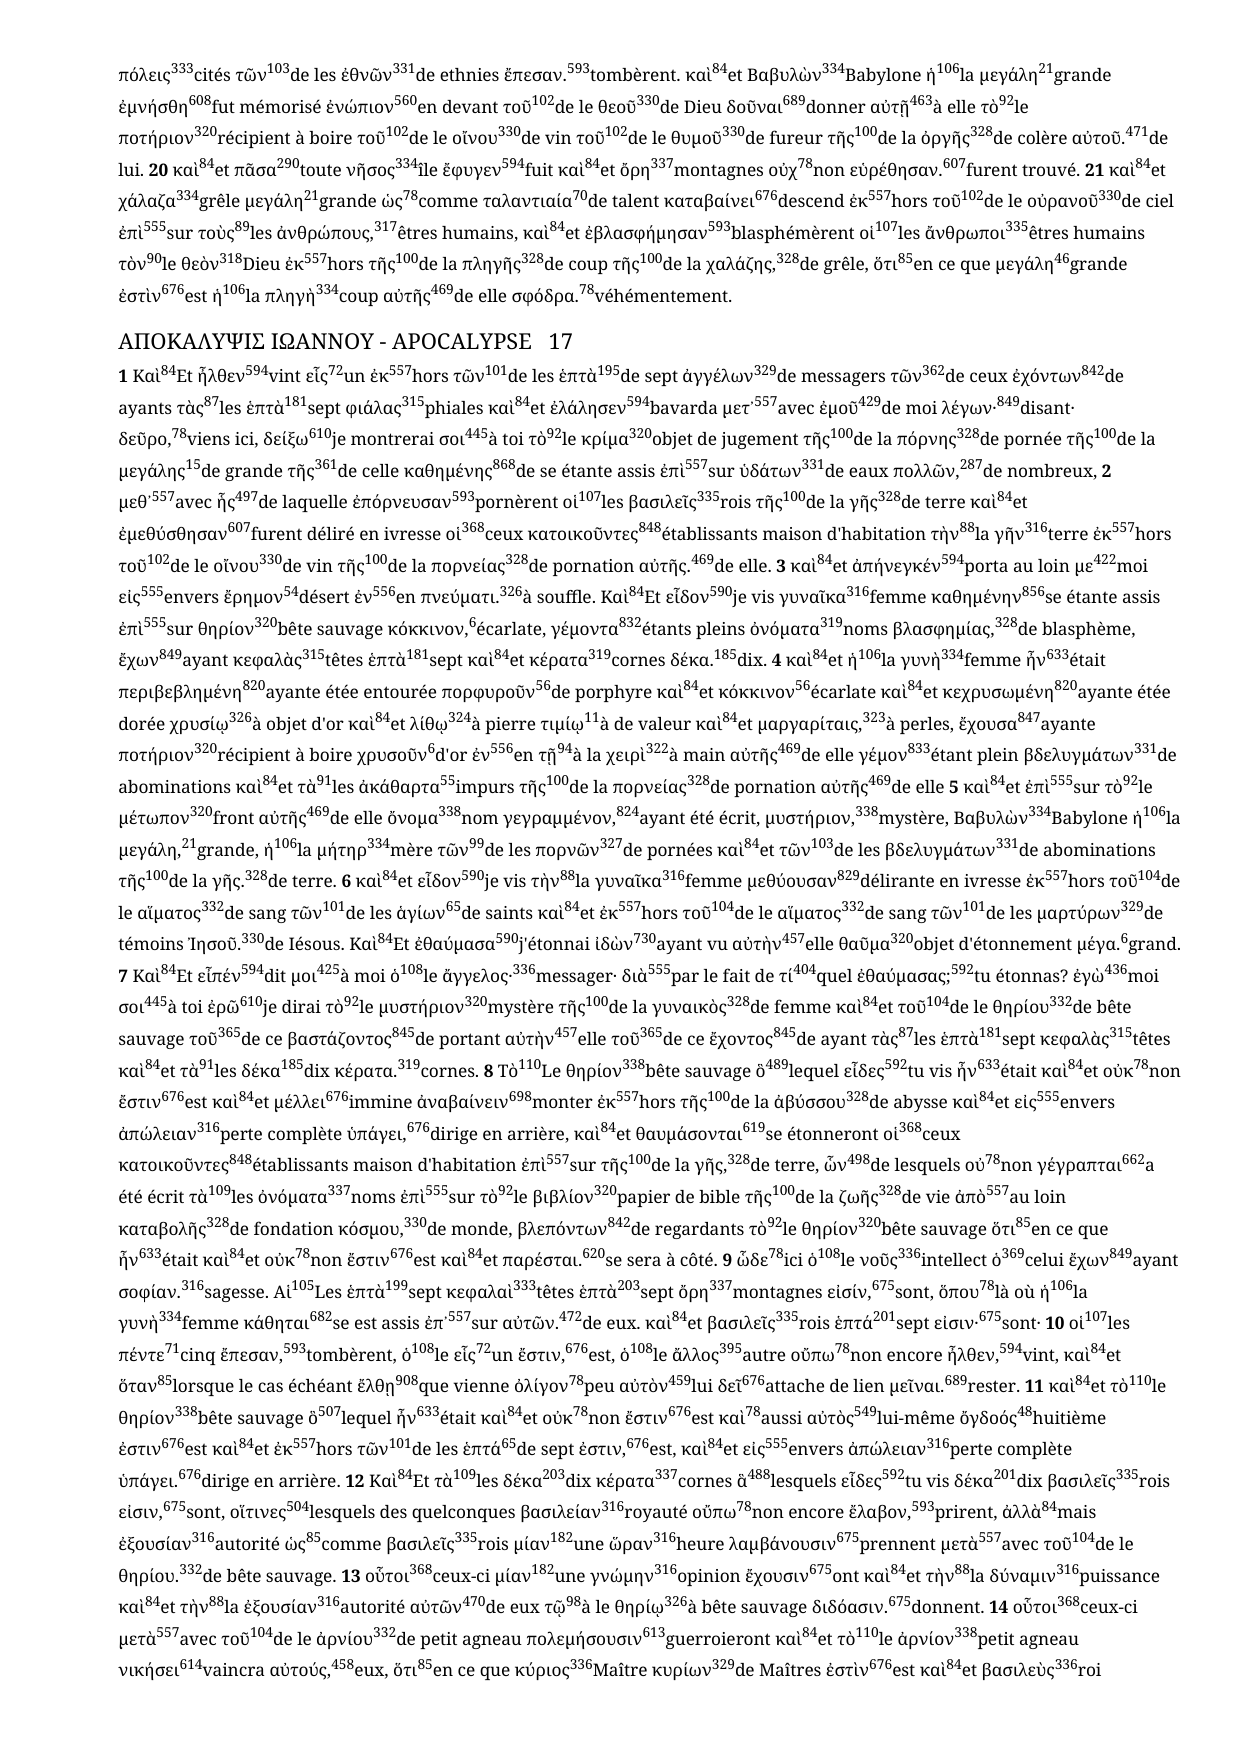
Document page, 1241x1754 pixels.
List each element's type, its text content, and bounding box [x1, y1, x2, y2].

text 1 Καὶ84Et ἦλθεν594vint εἷς72un ἐκ557hors τῶν101de les ἑπτὰ195de sept ἀγγέλων329de messagers τῶν362de ceux ἐχόντων842de ayants τὰς87les ἑπτὰ181sept φιάλας315phiales καὶ84et ἐλάλησεν594bavarda μετ᾽557avec ἐμοῦ429de moi λέγων·849disant· δεῦρο,78viens ici, δείξω610je montrerai σοι445à toi τὸ92le κρίμα320objet de jugement τῆς100de la πόρνης328de pornée τῆς100de la μεγάλης15de grande τῆς361de celle καθημένης868de se étante assis ἐπὶ557sur ὑδάτων331de eaux πολλῶν,287de nombreux, 2 μεθ᾽557avec ἧς497de laquelle ἐπόρνευσαν593pornèrent οἱ107les βασιλεῖς335rois τῆς100de la γῆς328de terre καὶ84et ἐμεθύσθησαν607furent déliré en ivresse οἱ368ceux κατοικοῦντες848établissants maison d'habitation τὴν88la γῆν316terre ἐκ557hors τοῦ102de le οἴνου330de vin τῆς100de la πορνείας328de pornation αὐτῆς.469de elle. 3 καὶ84et ἀπήνεγκέν594porta au loin με422moi εἰς555envers ἔρημον54désert ἐν556en πνεύματι.326à souffle. Καὶ84Et εἶδον590je vis γυναῖκα316femme καθημένην856se étante assis ἐπὶ555sur θηρίον320bête sauvage κόκκινον,6écarlate, γέμοντα832étants pleins ὀνόματα319noms βλασφημίας,328de blasphème, ἔχων849ayant κεφαλὰς315têtes ἑπτὰ181sept καὶ84et κέρατα319cornes δέκα.185dix. 4 καὶ84et ἡ106la γυνὴ334femme ἦν633était περιβεβλημένη820ayante étée entourée πορφυροῦν56de porphyre καὶ84et κόκκινον56écarlate καὶ84et κεχρυσωμένη820ayante étée dorée χρυσίῳ326à objet d'or καὶ84et λίθῳ324à pierre τιμίῳ11à de valeur καὶ84et μαργαρίταις,323à perles, ἔχουσα847ayante ποτήριον320récipient à boire χρυσοῦν6d'or ἐν556en τῇ94à la χειρὶ322à main αὐτῆς469de elle γέμον833étant plein βδελυγμάτων331de abominations καὶ84et τὰ91les ἀκάθαρτα55impurs τῆς100de la πορνείας328de pornation αὐτῆς469de elle 5 καὶ84et ἐπὶ555sur τὸ92le μέτωπον320front αὐτῆς469de elle ὄνομα338nom γεγραμμένον,824ayant été écrit, μυστήριον,338mystère, Βαβυλὼν334Babylone ἡ106la μεγάλη,21grande, ἡ106la μήτηρ334mère τῶν99de les πορνῶν327de pornées καὶ84et τῶν103de les βδελυγμάτων331de abominations τῆς100de la γῆς.328de terre. 6 καὶ84et εἶδον590je vis τὴν88la γυναῖκα316femme μεθύουσαν829délirante en ivresse ἐκ557hors τοῦ104de le αἵματος332de sang τῶν101de les ἁγίων65de saints καὶ84et ἐκ557hors τοῦ104de le αἵματος332de sang τῶν101de les μαρτύρων329de témoins Ἰησοῦ.330de Iésous. Καὶ84Et ἐθαύμασα590j'étonnai ἰδὼν730ayant vu αὐτὴν457elle θαῦμα320objet d'étonnement μέγα.6grand. 7 Καὶ84Et εἶπέν594dit μοι425à moi ὁ108le ἄγγελος·336messager· διὰ555par le fait de τί404quel ἐθαύμασας;592tu étonnas? ἐγὼ436moi σοι445à toi ἐρῶ610je dirai τὸ92le μυστήριον320mystère τῆς100de la γυναικὸς328de femme καὶ84et τοῦ104de le θηρίου332de bête sauvage τοῦ365de ce βαστάζοντος845de portant αὐτὴν457elle τοῦ365de ce ἔχοντος845de ayant τὰς87les ἑπτὰ181sept κεφαλὰς315têtes καὶ84et τὰ91les δέκα185dix κέρατα.319cornes. 8 Τὸ110Le θηρίον338bête sauvage ὃ489lequel εἶδες592tu vis ἦν633était καὶ84et οὐκ78non ἔστιν676est καὶ84et μέλλει676immine ἀναβαίνειν698monter ἐκ557hors τῆς100de la ἀβύσσου328de abysse καὶ84et εἰς555envers ἀπώλειαν316perte complète ὑπάγει,676dirige en arrière, καὶ84et θαυμάσονται619se étonneront οἱ368ceux κατοικοῦντες848établissants maison d'habitation ἐπὶ557sur τῆς100de la γῆς,328de terre, ὧν498de lesquels οὐ78non γέγραπται662a été écrit τὰ109les ὀνόματα337noms ἐπὶ555sur τὸ92le βιβλίον320papier de bible τῆς100de la ζωῆς328de vie ἀπὸ557au loin καταβολῆς328de fondation κόσμου,330de monde, βλεπόντων842de regardants τὸ92le θηρίον320bête sauvage ὅτι85en ce que ἦν633était καὶ84et οὐκ78non ἔστιν676est καὶ84et παρέσται.620se sera à côté. 9 ὧδε78ici ὁ108le νοῦς336intellect ὁ369celui ἔχων849ayant σοφίαν.316sagesse. Αἱ105Les ἑπτὰ199sept κεφαλαὶ333têtes ἑπτὰ203sept ὄρη337montagnes εἰσίν,675sont, ὅπου78là où ἡ106la γυνὴ334femme κάθηται682se est assis ἐπ᾽557sur αὐτῶν.472de eux. καὶ84et βασιλεῖς335rois ἑπτά201sept εἰσιν·675sont· 10 οἱ107les πέντε71cinq ἔπεσαν,593tombèrent, ὁ108le εἷς72un ἔστιν,676est, ὁ108le ἄλλος395autre οὔπω78non encore ἦλθεν,594vint, καὶ84et ὅταν85lorsque le cas échéant ἔλθῃ908que vienne ὀλίγον78peu αὐτὸν459lui δεῖ676attache de lien μεῖναι.689rester. 11 καὶ84et τὸ110le θηρίον338bête sauvage ὃ507lequel ἦν633était καὶ84et οὐκ78non ἔστιν676est καὶ78aussi αὐτὸς549lui-même ὄγδοός48huitième ἐστιν676est καὶ84et ἐκ557hors τῶν101de les ἑπτά65de sept ἐστιν,676est, καὶ84et εἰς555envers ἀπώλειαν316perte complète ὑπάγει.676dirige en arrière. 12 Καὶ84Et τὰ109les δέκα203dix κέρατα337cornes ἃ488lesquels εἶδες592tu vis δέκα201dix βασιλεῖς335rois εἰσιν,675sont, οἵτινες504lesquels des quelconques βασιλείαν316royauté οὔπω78non encore ἔλαβον,593prirent, ἀλλὰ84mais ἐξουσίαν316autorité ὡς85comme βασιλεῖς335rois μίαν182une ὥραν316heure λαμβάνουσιν675prennent μετὰ557avec τοῦ104de le θηρίου.332de bête sauvage. 13 οὗτοι368ceux-ci μίαν182une γνώμην316opinion ἔχουσιν675ont καὶ84et τὴν88la δύναμιν316puissance καὶ84et τὴν88la ἐξουσίαν316autorité αὐτῶν470de eux τῷ98à le θηρίῳ326à bête sauvage διδόασιν.675donnent. 14 οὗτοι368ceux-ci μετὰ557avec τοῦ104de le ἀρνίου332de petit agneau πολεμήσουσιν613guerroieront καὶ84et τὸ110le ἀρνίον338petit agneau νικήσει614vaincra αὐτούς,458eux, ὅτι85en ce que κύριος336Maître κυρίων329de Maîtres ἐστὶν676est καὶ84et βασιλεὺς336roi βασιλέων329de rois καὶ84et οἱ368ceux μετ᾽557avec αὐτοῦ471de lui κλητοὶ71appelés καὶ84et ἐκλεκτοὶ71élus καὶ84et πιστοί.71croyants. 15 Καὶ84Et λέγει676dit μοι·425à moi· τὰ109les ὕδατα337eaux ἃ488lesquels εἶδες592tu vis οὗ78où ἡ106la πόρνη334pornée κάθηται,682se est assis, λαοὶ335peuples καὶ84et ὄχλοι335foules εἰσὶν675sont καὶ84et ἔθνη337ethnies καὶ84et γλῶσσαι.333langues. 16 καὶ84et τὰ109les δέκα203dix κέρατα337cornes ἃ488lesquels εἶδες592tu vis καὶ84et τὸ110le θηρίον338bête sauvage οὗτοι368ceux-ci μισήσουσιν613haïront τὴν88la πόρνην316pornée καὶ84et ἠρημωμένην803ayante étée désertifiée ποιήσουσιν613feront αὐτὴν457elle καὶ84et γυμνὴν52nue καὶ84et τὰς87les σάρκας315chairs αὐτῆς469de elle φάγονται619se mangeront καὶ84et αὐτὴν457elle κατακαύσουσιν613brûleront complètement πυρί·326à feu· 17 ὁ108le γὰρ84car θεὸς336Dieu ἔδωκεν594donna εἰς555envers τὰς87les καρδίας315coeurs αὐτῶν470de eux ποιῆσαι689faire τὴν88la γνώμην316opinion αὐτοῦ471de lui καὶ84et ποιῆσαι689faire μίαν182une γνώμην316opinion καὶ84et δοῦναι689donner τὴν88la βασιλείαν316royauté αὐτῶν470de eux τῷ98à le θηρίῳ326à bête sauvage ἄχρι85jusqu'à l'extrémité τελεσθήσονται626seront achevé οἱ107les λόγοι335discours τοῦ102de le θεοῦ.330de Dieu. 18 καὶ84et ἡ106la γυνὴ334femme ἣν485laquelle εἶδες592tu vis ἔστιν676est ἡ106la πόλις334cité ἡ106la μεγάλη21grande ἡ367celle ἔχουσα847ayante βασιλείαν316royauté ἐπὶ557sur τῶν101de les βασιλέων329de rois τῆς100de la γῆς.328de terre. [118, 360, 1181, 1682]
text 1 Καὶ84Et ἤκουσα590j'écoutai μεγάλης15de grande φωνῆς328de son de voix ἐκ557hors τοῦ102de le ναοῦ330de temple λεγούσης841de disante τοῖς95à les ἑπτὰ189à sept ἀγγέλοις·323à messagers· ὑπάγετε577dirigez en arrière καὶ84et ἐκχέετε577déversez τὰς87les ἑπτὰ181sept φιάλας315phiales τοῦ102de le θυμοῦ330de fureur τοῦ102de le θεοῦ330de Dieu εἰς555envers τὴν88la γῆν.316terre. 2 Καὶ84Et ἀπῆλθεν594éloigna ὁ108le πρῶτος72premier καὶ84et ἐξέχεεν594déversa τὴν88la φιάλην316phiale αὐτοῦ471de lui εἰς555envers τὴν88la γῆν,316terre, καὶ84et ἐγένετο600se devint ἕλκος338ulcère κακὸν25malicieux καὶ84et πονηρὸν25méchant ἐπὶ555sur τοὺς89les ἀνθρώπους317êtres humains τοὺς350ceux ἔχοντας830ayants τὸ92le χάραγμα320gravure τοῦ104de le θηρίου332de bête sauvage καὶ84et τοὺς350ceux προσκυνοῦντας830prosternants vers τῇ94à la εἰκόνι322à icône αὐτοῦ.473de lui. 3 Καὶ84Et ὁ108le δεύτερος72deuxième ἐξέχεεν594déversa τὴν88la φιάλην316phiale αὐτοῦ471de lui εἰς555envers τὴν88la θάλασσαν,316mer, καὶ84et ἐγένετο600se devint αἷμα338sang ὡς85comme νεκροῦ,66de mort, καὶ84et πᾶσα290toute ψυχὴ334âme ζῶσα847vivante ἀπέθανεν594mourut loin ἐν556en τῇ94à la θαλάσσῃ.322à mer. 4 Καὶ84Et ὁ108le τρίτος72troisième ἐξέχεεν594déversa τὴν88la φιάλην316phiale αὐτοῦ471de lui εἰς555envers τοὺς89les ποταμοὺς317fleuves καὶ84et τὰς87les πηγὰς315sources τῶν103de les ὑδάτων,331de eaux, καὶ84et ἐγένετο600se devint αἷμα.338sang. 5 Καὶ84Et ἤκουσα590j'écoutai τοῦ102de le ἀγγέλου330de messager τῶν103de les ὑδάτων331de eaux λέγοντος·843de disant· δίκαιος48juste εἶ,674tu es, ὁ369celui ὢν849étant καὶ84et ὁ369celui ἦν,633était, ὁ108le ὅσιος,72sacré, ὅτι85en ce que ταῦτα352ceux-ci ἔκρινας,592tu jugeas, 6 ὅτι85en ce que αἷμα320sang ἁγίων65de saints καὶ84et προφητῶν329de prophètes ἐξέχεαν593déversèrent καὶ84et αἷμα320sang αὐτοῖς464à eux ἔδωκας592tu donnas πιεῖν,689boire, ἄξιοί47dignes εἰσιν.675sont. 7 Καὶ84Et ἤκουσα590j'écoutai τοῦ104de le θυσιαστηρίου332de autel des sacrifices λέγοντος·845de disant· ναὶ309oui κύριε342Maître ὁ114le θεὸς342Dieu ὁ114le παντοκράτωρ,342Pantocrator, ἀληθιναὶ69véritables καὶ84et δίκαιαι69justes αἱ105les κρίσεις333jugements σου.448de toi. 8 Καὶ84Et ὁ108le τέταρτος72quatrième ἐξέχεεν594déversa τὴν88la φιάλην316phiale αὐτοῦ471de lui ἐπὶ555sur τὸν90le ἥλιον,318soleil, καὶ84et ἐδόθη608fut donné αὐτῷ465à lui καυματίσαι689brûler τοὺς89les ἀνθρώπους317êtres humains ἐν556en πυρί.326à feu. 9 καὶ84et ἐκαυματίσθησαν607furent brûlé οἱ107les ἄνθρωποι335êtres humains καῦμα320brûlure μέγα6grand καὶ84et ἐβλασφήμησαν593blasphémèrent τὸ92le ὄνομα320nom τοῦ102de le θεοῦ330de Dieu τοῦ363de celui ἔχοντος843de ayant τὴν88la ἐξουσίαν316autorité ἐπὶ555sur τὰς87les πληγὰς315coups ταύτας140celles-ci καὶ84et οὐ78non μετενόησαν593transintelligèrent δοῦναι689donner αὐτῷ465à lui δόξαν.316gloire. 10 Καὶ84Et ὁ108le πέμπτος72cinquième ἐξέχεεν594déversa τὴν88la φιάλην316phiale αὐτοῦ471de lui ἐπὶ555sur τὸν90le θρόνον318trône τοῦ104de le θηρίου,332de bête sauvage, καὶ84et ἐγένετο600se devint ἡ106la βασιλεία334royauté αὐτοῦ473de lui ἐσκοτωμένη,820ayante étée enténébrée, καὶ84et ἐμασῶντο638se mâchaient τὰς87les γλώσσας315langues αὐτῶν470de eux ἐκ557hors τοῦ102de le πόνου,330de peine, 11 καὶ84et ἐβλασφήμησαν593blasphémèrent τὸν90le θεὸν318Dieu τοῦ102de le οὐρανοῦ330de ciel ἐκ557hors τῶν101de les πόνων329de peines αὐτῶν470de eux καὶ84et ἐκ557hors τῶν103de les ἑλκῶν331de ulcères αὐτῶν470de eux καὶ84et οὐ78non μετενόησαν593transintelligèrent ἐκ557hors τῶν103de les ἔργων331de travaux αὐτῶν.470de eux. 12 Καὶ84Et ὁ108le ἕκτος72sixième ἐξέχεεν594déversa τὴν88la φιάλην316phiale αὐτοῦ471de lui ἐπὶ555sur τὸν90le ποταμὸν318fleuve τὸν90le μέγαν4grand τὸν90le Εὐφράτην,318Euphrate, καὶ84et ἐξηράνθη608fut séché τὸ110le ὕδωρ338eau αὐτοῦ,471de lui, ἵνα85afin que ἑτοιμασθῇ920que soit préparé ἡ106la ὁδὸς334chemin τῶν101de les βασιλέων329de rois τῶν362de ceux ἀπὸ557au loin ἀνατολῆς328de levant ἡλίου.330de soleil. 13 Καὶ84Et εἶδον590je vis ἐκ557hors τοῦ104de le στόματος332de bouche τοῦ102de le δράκοντος330de dragon καὶ84et ἐκ557hors τοῦ104de le στόματος332de bouche τοῦ104de le θηρίου332de bête sauvage καὶ84et ἐκ557hors τοῦ104de le στόματος332de bouche τοῦ102de le ψευδοπροφήτου330de faux prophète πνεύματα319souffles τρία185trois ἀκάθαρτα5impurs ὡς85comme βάτραχοι·335grenouilles· 14 εἰσὶν675sont γὰρ84car πνεύματα337souffles δαιμονίων331de démons ποιοῦντα850faisants σημεῖα,319signes, ἃ506lesquels ἐκπορεύεται682se va au dehors ἐπὶ555sur τοὺς89les βασιλεῖς317rois τῆς100de la οἰκουμένης328de écoumène ὅλης284de toute entière συναγαγεῖν689mener ensemble αὐτοὺς458eux εἰς555envers τὸν90le πόλεμον318guerre τῆς100de la ἡμέρας328de journée τῆς100de la μεγάλης15de grande τοῦ102de le θεοῦ330de Dieu τοῦ102de le παντοκράτορος.330de Pantocrator. 15 Ἰδοὺ311Voici ἔρχομαι678je me viens ὡς85comme κλέπτης.336voleur. μακάριος48bienheureux ὁ369celui γρηγορῶν849vigilant καὶ84et τηρῶν849gardant τὰ91les ἱμάτια319himations αὐτοῦ,471de lui, ἵνα85afin que μὴ78ne pas γυμνὸς72nu περιπατῇ930que piétine autour καὶ84et βλέπωσιν929que regardent τὴν88la ἀσχημοσύνην316inélégance αὐτοῦ.471de lui. 16 Καὶ84Et συνήγαγεν594mena ensemble αὐτοὺς458eux εἰς555envers τὸν90le τόπον318lieu τὸν351celui καλούμενον884étant appelé Ἑβραϊστὶ78En Hébreu Ἁρμαγεδών.320Harmaguédon. 17 Καὶ84Et ὁ108le ἕβδομος72septième ἐξέχεεν594déversa τὴν88la φιάλην316phiale αὐτοῦ471de lui ἐπὶ555sur τὸν90le ἀέρα,318air, καὶ84et ἐξῆλθεν594sortit φωνὴ334son de voix μεγάλη21grande ἐκ557hors τοῦ102de le ναοῦ330de temple ἀπὸ557au loin τοῦ102de le θρόνου330de trône λέγουσα·847disante· γέγονεν.650a devenu. 18 καὶ84et ἐγένοντο599se devinrent ἀστραπαὶ333éclairs καὶ84et φωναὶ333sons de voix καὶ84et βρονταὶ333tonnerres καὶ84et σεισμὸς336séisme ἐγένετο600se devint μέγας,23grand, οἷος505tel que οὐκ78non ἐγένετο600se devint ἀφ᾽557au loin οὗ499de lequel ἄνθρωπος336être humain ἐγένοντο599se devinrent ἐπὶ557sur τῆς100de la γῆς328de terre τηλικοῦτος161celui-ci aussi grand σεισμὸς336séisme οὕτω78ainsi μέγας.48grand. 19 καὶ84et ἐγένετο600se devint ἡ106la πόλις334cité ἡ106la μεγάλη21grande εἰς555envers τρία185trois μέρη319parts καὶ84et αἱ105les πόλεις333cités τῶν103de les ἐθνῶν331de ethnies ἔπεσαν.593tombèrent. καὶ84et Βαβυλὼν334Babylone ἡ106la μεγάλη21grande ἐμνήσθη608fut mémorisé ἐνώπιον560en devant τοῦ102de le θεοῦ330de Dieu δοῦναι689donner αὐτῇ463à elle τὸ92le ποτήριον320récipient à boire τοῦ102de le οἴνου330de vin τοῦ102de le θυμοῦ330de fureur τῆς100de la ὀργῆς328de colère αὐτοῦ.471de lui. 20 καὶ84et πᾶσα290toute νῆσος334île ἔφυγεν594fuit καὶ84et ὄρη337montagnes οὐχ78non εὑρέθησαν.607furent trouvé. 21 καὶ84et χάλαζα334grêle μεγάλη21grande ὡς78comme ταλαντιαία70de talent καταβαίνει676descend ἐκ557hors τοῦ102de le οὐρανοῦ330de ciel ἐπὶ555sur τοὺς89les ἀνθρώπους,317êtres humains, καὶ84et ἐβλασφήμησαν593blasphémèrent οἱ107les ἄνθρωποι335êtres humains τὸν90le θεὸν318Dieu ἐκ557hors τῆς100de la πληγῆς328de coup τῆς100de la χαλάζης,328de grêle, ὅτι85en ce que μεγάλη46grande ἐστὶν676est ἡ106la πληγὴ334coup αὐτῆς469de elle σφόδρα.78véhémentement. [118, 59, 1181, 307]
text ΑΠΟΚΑΛΥΨΙΣ ΙΩΑΝΝΟΥ - APOCALYPSE 17 [118, 326, 1181, 356]
